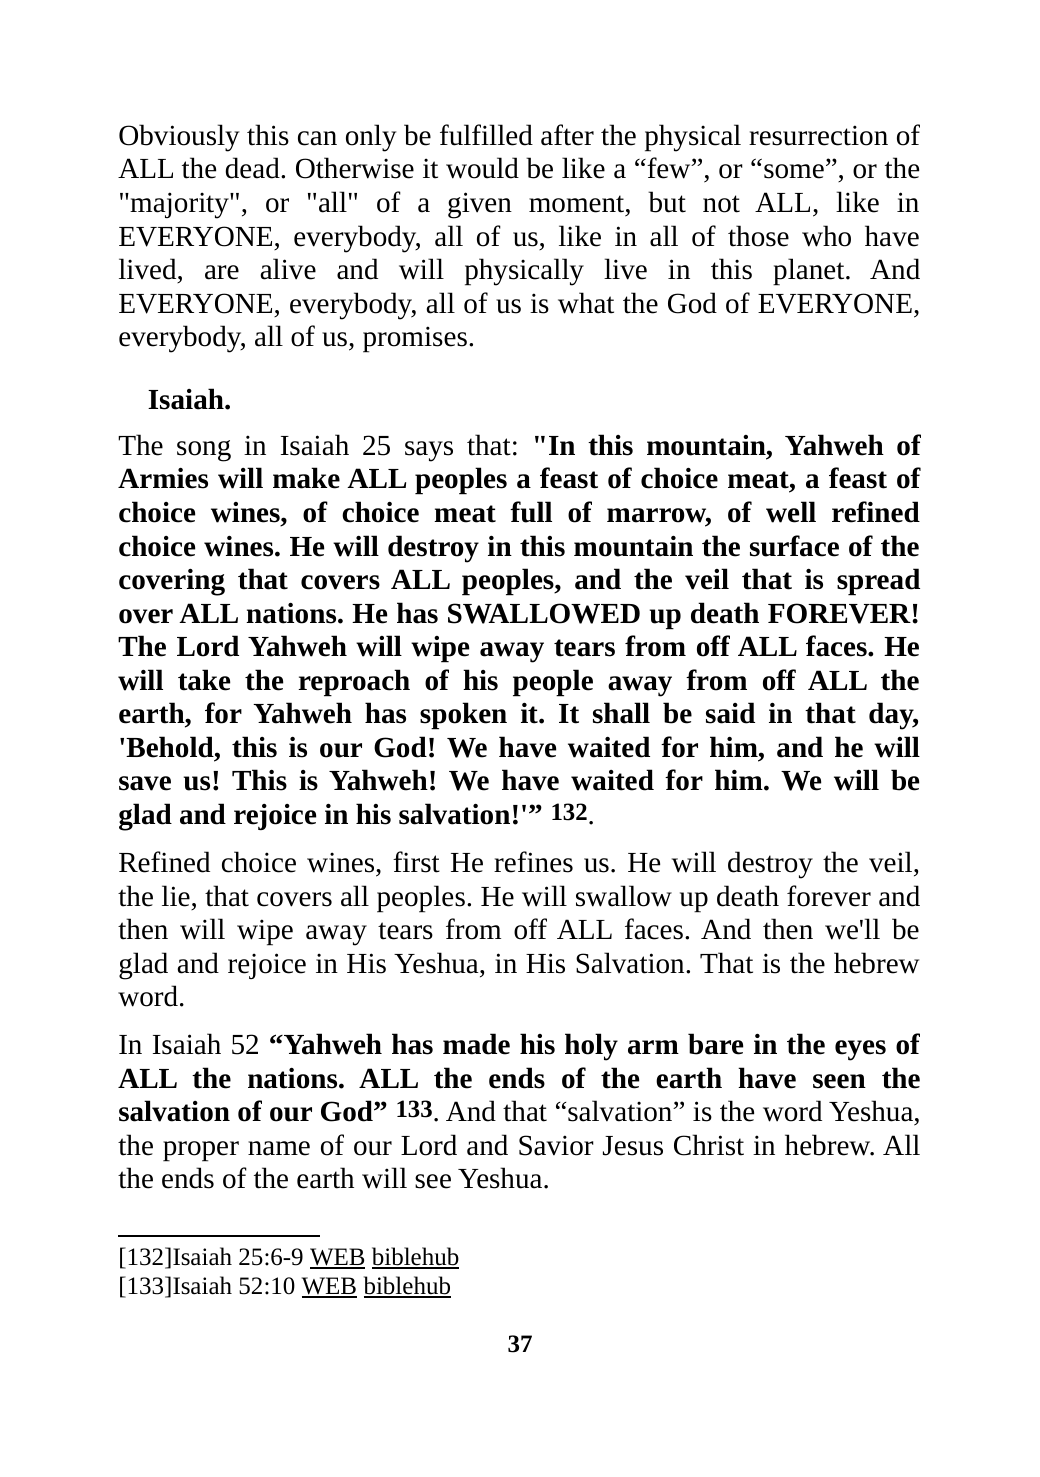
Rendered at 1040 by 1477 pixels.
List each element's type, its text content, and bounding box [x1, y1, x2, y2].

subtitle Isaiah. [148, 382, 921, 416]
text Isaiah 52:10 WEB biblehub [118, 1271, 921, 1300]
text Obviously this can only be fulfilled after the physical resurrection of ALL the dead. Otherwise it would be like a “few”, or “some”, or the "majority", or "all" of a given moment, but not ALL, like in EVERYONE, everybody, all of us, like in all of those who have lived, are alive and will physically live in this planet. And EVERYONE, everybody, all of us is what the God of EVERYONE, everybody, all of us, promises. [118, 118, 921, 353]
text The song in Isaiah 25 says that: "In this mountain, Yahweh of Armies will make ALL peoples a feast of choice meat, a feast of choice wines, of choice meat full of marrow, of well refined choice wines. He will destroy in this mountain the surface of the covering that covers ALL peoples, and the veil that is spread over ALL nations. He has SWALLOWED up death FOREVER! The Lord Yahweh will wipe away tears from off ALL faces. He will take the reproach of his people away from off ALL the earth, for Yahweh has spoken it. It shall be said in that day, 'Behold, this is our God! We have waited for him, and he will save us! This is Yahweh! We have waited for him. We will be glad and rejoice in his salvation!'” . [118, 428, 921, 831]
text Refined choice wines, first He refines us. He will destroy the veil, the lie, that covers all peoples. He will swallow up death forever and then will wipe away tears from off ALL faces. And then we'll be glad and rejoice in His Yeshua, in His Salvation. That is the hebrew word. [118, 845, 921, 1013]
text In Isaiah 52 “Yahweh has made his holy arm bare in the eyes of ALL the nations. ALL the ends of the earth have seen the salvation of our God” . And that “salvation” is the word Yeshua, the proper name of our Lord and Savior Jesus Christ in hebrew. All the ends of the earth will see Yeshua. [118, 1027, 921, 1195]
text Isaiah 25:6-9 WEB biblehub [118, 1242, 921, 1271]
